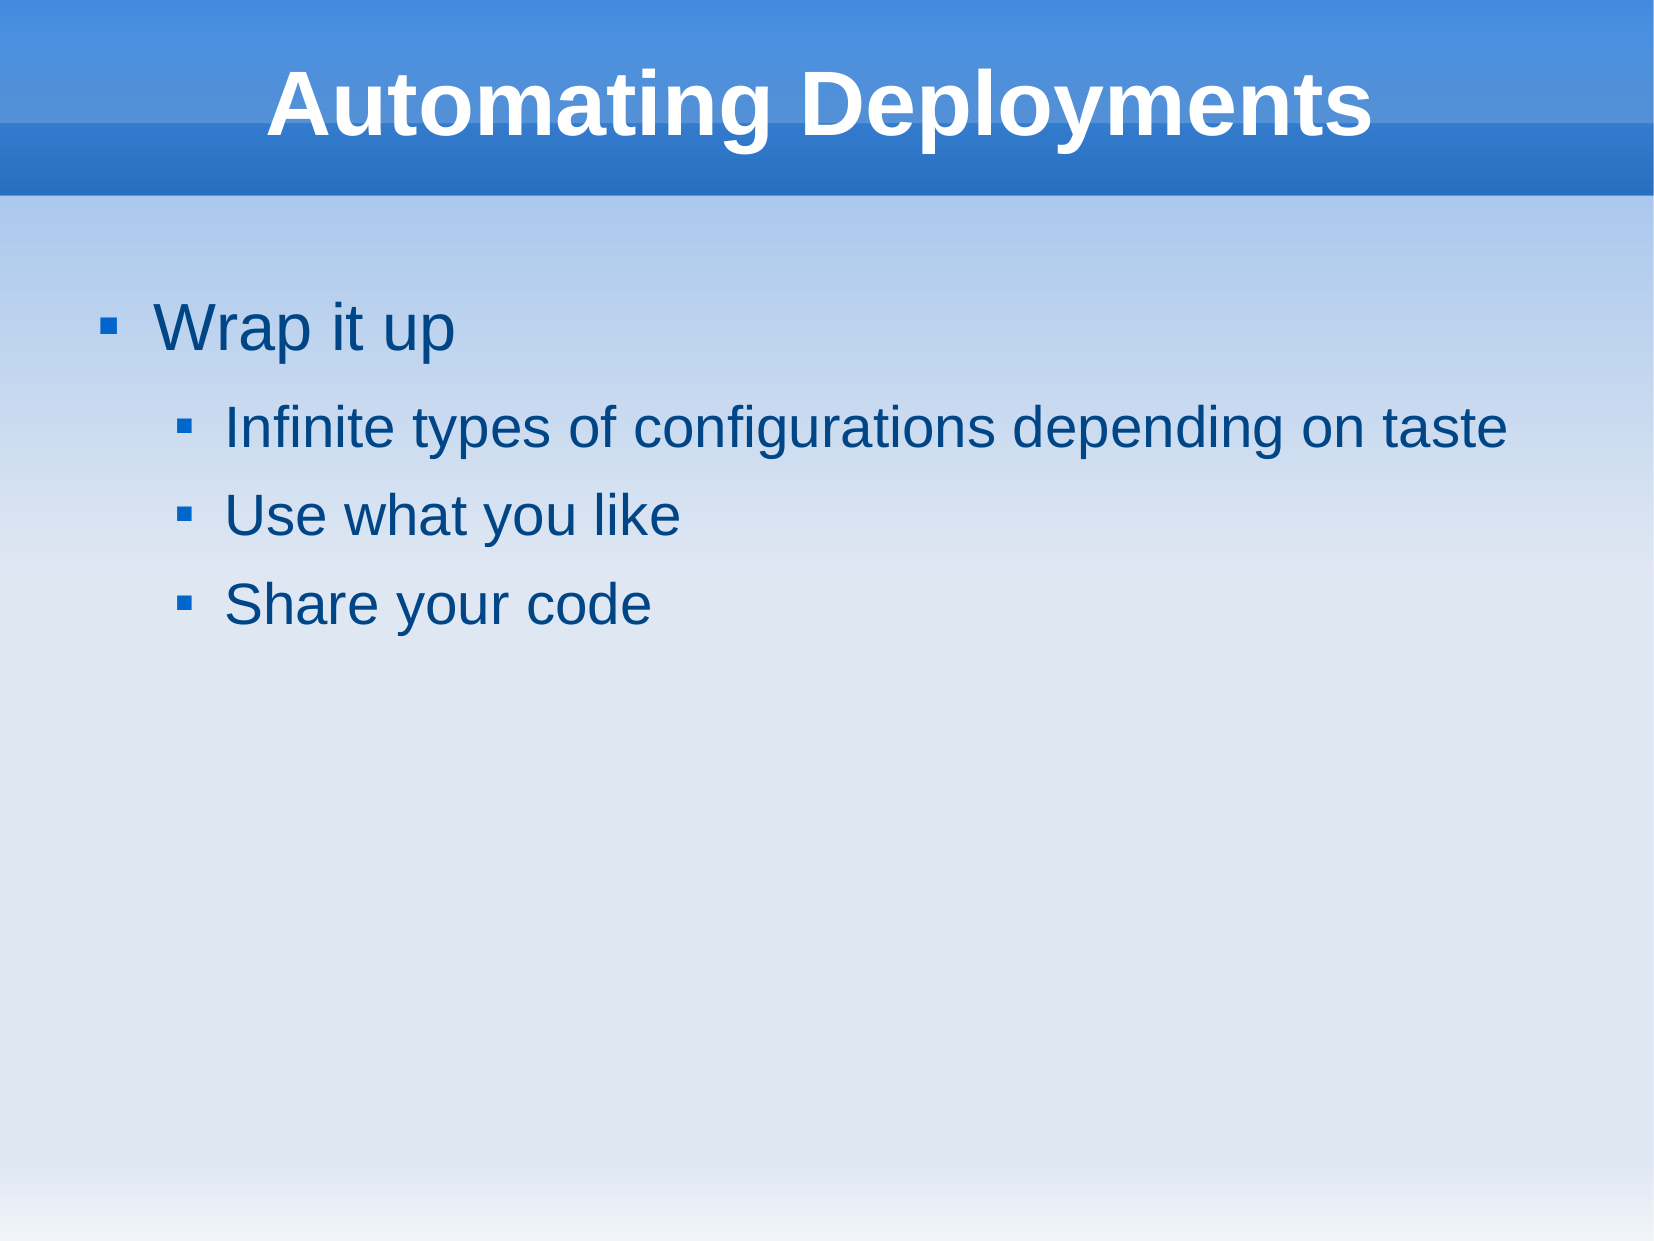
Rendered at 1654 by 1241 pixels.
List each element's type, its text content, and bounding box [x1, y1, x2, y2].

picture [0, 0, 1654, 1241]
list Wrap it up Infinite types of configurations depending on taste Use what you like Share your code [82, 290, 1571, 1094]
title Automating Deployments [76, 0, 1565, 208]
